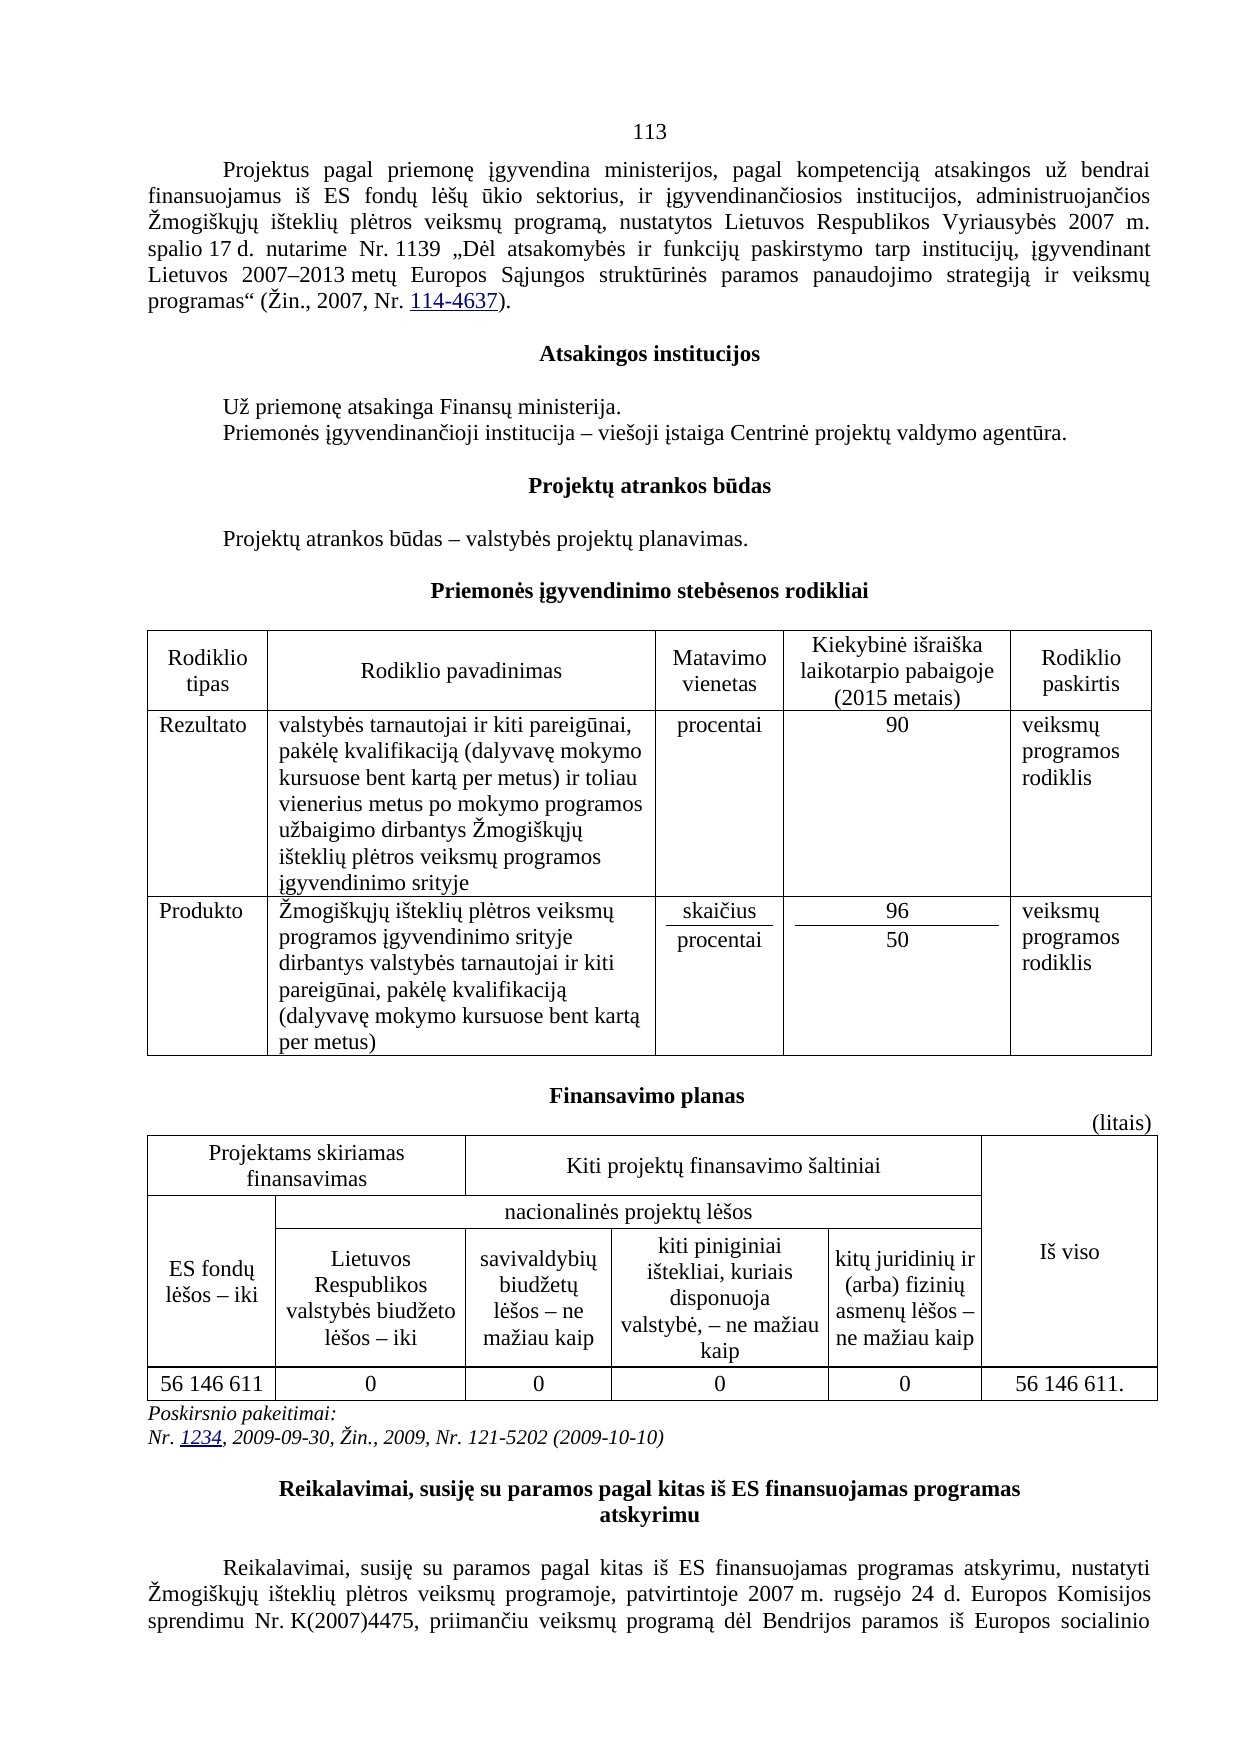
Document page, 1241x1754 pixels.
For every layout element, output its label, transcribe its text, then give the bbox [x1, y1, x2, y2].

table_cell Žmogiškųjų išteklių plėtros veiksmų programos įgyvendinimo srityje dirbantys valstybės tarnautojai ir kiti pareigūnai, pakėlę kvalifikaciją (dalyvavę mokymo kursuose bent kartą per metus) [268, 897, 655, 1055]
table_cell 0 [466, 1368, 611, 1399]
table_cell 96 50 [784, 897, 1010, 1055]
table_header Rodiklio tipas [148, 631, 267, 710]
table_cell skaičius procentai [656, 897, 783, 1055]
table_header Kiti projektų finansavimo šaltiniai [466, 1136, 981, 1194]
table_cell procentai [656, 711, 783, 896]
table_header Kiekybinė išraiška laikotarpio pabaigoje (2015 metais) [784, 631, 1010, 710]
text Nr. 1234, 2009-09-30, Žin., 2009, Nr. 121-5202 (2009-10-10) [148, 1425, 1152, 1449]
table_cell 0 [829, 1368, 981, 1399]
table_cell Produkto [148, 897, 267, 1055]
table_cell ES fondų lėšos – iki [148, 1196, 275, 1366]
table_cell savivaldybių biudžetų lėšos – ne mažiau kaip [466, 1229, 611, 1366]
text Reikalavimai, susiję su paramos pagal kitas iš ES finansuojamas programas atskyrimu, nustatyti Žmogiškųjų išteklių plėtros veiksmų programoje, patvirtintoje 2007 m. rugsėjo 24 d. Europos Komisijos sprendimu Nr. K(2007)4475, priimančiu veiksmų programą dėl Bendrijos paramos iš Europos socialinio [148, 1554, 1152, 1633]
text Projektų atrankos būdas – valstybės projektų planavimas. [148, 524, 1152, 551]
table_cell kitų juridinių ir (arba) fizinių asmenų lėšos – ne mažiau kaip [829, 1229, 981, 1366]
table_cell veiksmų programos rodiklis [1011, 897, 1151, 1055]
text Reikalavimai, susiję su paramos pagal kitas iš ES finansuojamas programas atskyrimu [148, 1475, 1152, 1528]
table_header Iš viso [982, 1136, 1157, 1366]
table_cell 56 146 611. [982, 1368, 1157, 1399]
text Projektų atrankos būdas [148, 472, 1152, 498]
table_cell veiksmų programos rodiklis [1011, 711, 1151, 896]
table_cell nacionalinės projektų lėšos [276, 1196, 981, 1228]
table_cell 0 [612, 1368, 828, 1399]
table_header Projektams skiriamas finansavimas [148, 1136, 465, 1194]
table_header Rodiklio paskirtis [1011, 631, 1151, 710]
text Atsakingos institucijos [148, 340, 1152, 366]
table_cell 90 [784, 711, 1010, 896]
text Priemonės įgyvendinimo stebėsenos rodikliai [148, 577, 1152, 604]
table_cell valstybės tarnautojai ir kiti pareigūnai, pakėlę kvalifikaciją (dalyvavę mokymo kursuose bent kartą per metus) ir toliau vienerius metus po mokymo programos užbaigimo dirbantys Žmogiškųjų išteklių plėtros veiksmų programos įgyvendinimo srityje [268, 711, 655, 896]
table_cell Lietuvos Respublikos valstybės biudžeto lėšos – iki [276, 1229, 465, 1366]
table_header Rodiklio pavadinimas [268, 631, 655, 710]
table_cell Rezultato [148, 711, 267, 896]
text Už priemonę atsakinga Finansų ministerija. [148, 393, 1152, 419]
text Poskirsnio pakeitimai: [148, 1401, 1152, 1425]
table_cell 56 146 611 [148, 1368, 275, 1399]
table_cell 0 [276, 1368, 465, 1399]
text Priemonės įgyvendinančioji institucija – viešoji įstaiga Centrinė projektų valdymo agentūra. [148, 419, 1152, 446]
table_cell kiti piniginiai ištekliai, kuriais disponuoja valstybė, – ne mažiau kaip [612, 1229, 828, 1366]
text Finansavimo planas [148, 1082, 1152, 1108]
text Projektus pagal priemonę įgyvendina ministerijos, pagal kompetenciją atsakingos už bendrai finansuojamus iš ES fondų lėšų ūkio sektorius, ir įgyvendinančiosios institucijos, administruojančios Žmogiškųjų išteklių plėtros veiksmų programą, nustatytos Lietuvos Respublikos Vyriausybės 2007 m. spalio 17 d. nutarime Nr. 1139 „Dėl atsakomybės ir funkcijų paskirstymo tarp institucijų, įgyvendinant Lietuvos 2007–2013 metų Europos Sąjungos struktūrinės paramos panaudojimo strategiją ir veiksmų programas“ (Žin., 2007, Nr. 114-4637). [148, 156, 1152, 314]
table_header Matavimo vienetas [656, 631, 783, 710]
text (litais) [148, 1108, 1152, 1135]
